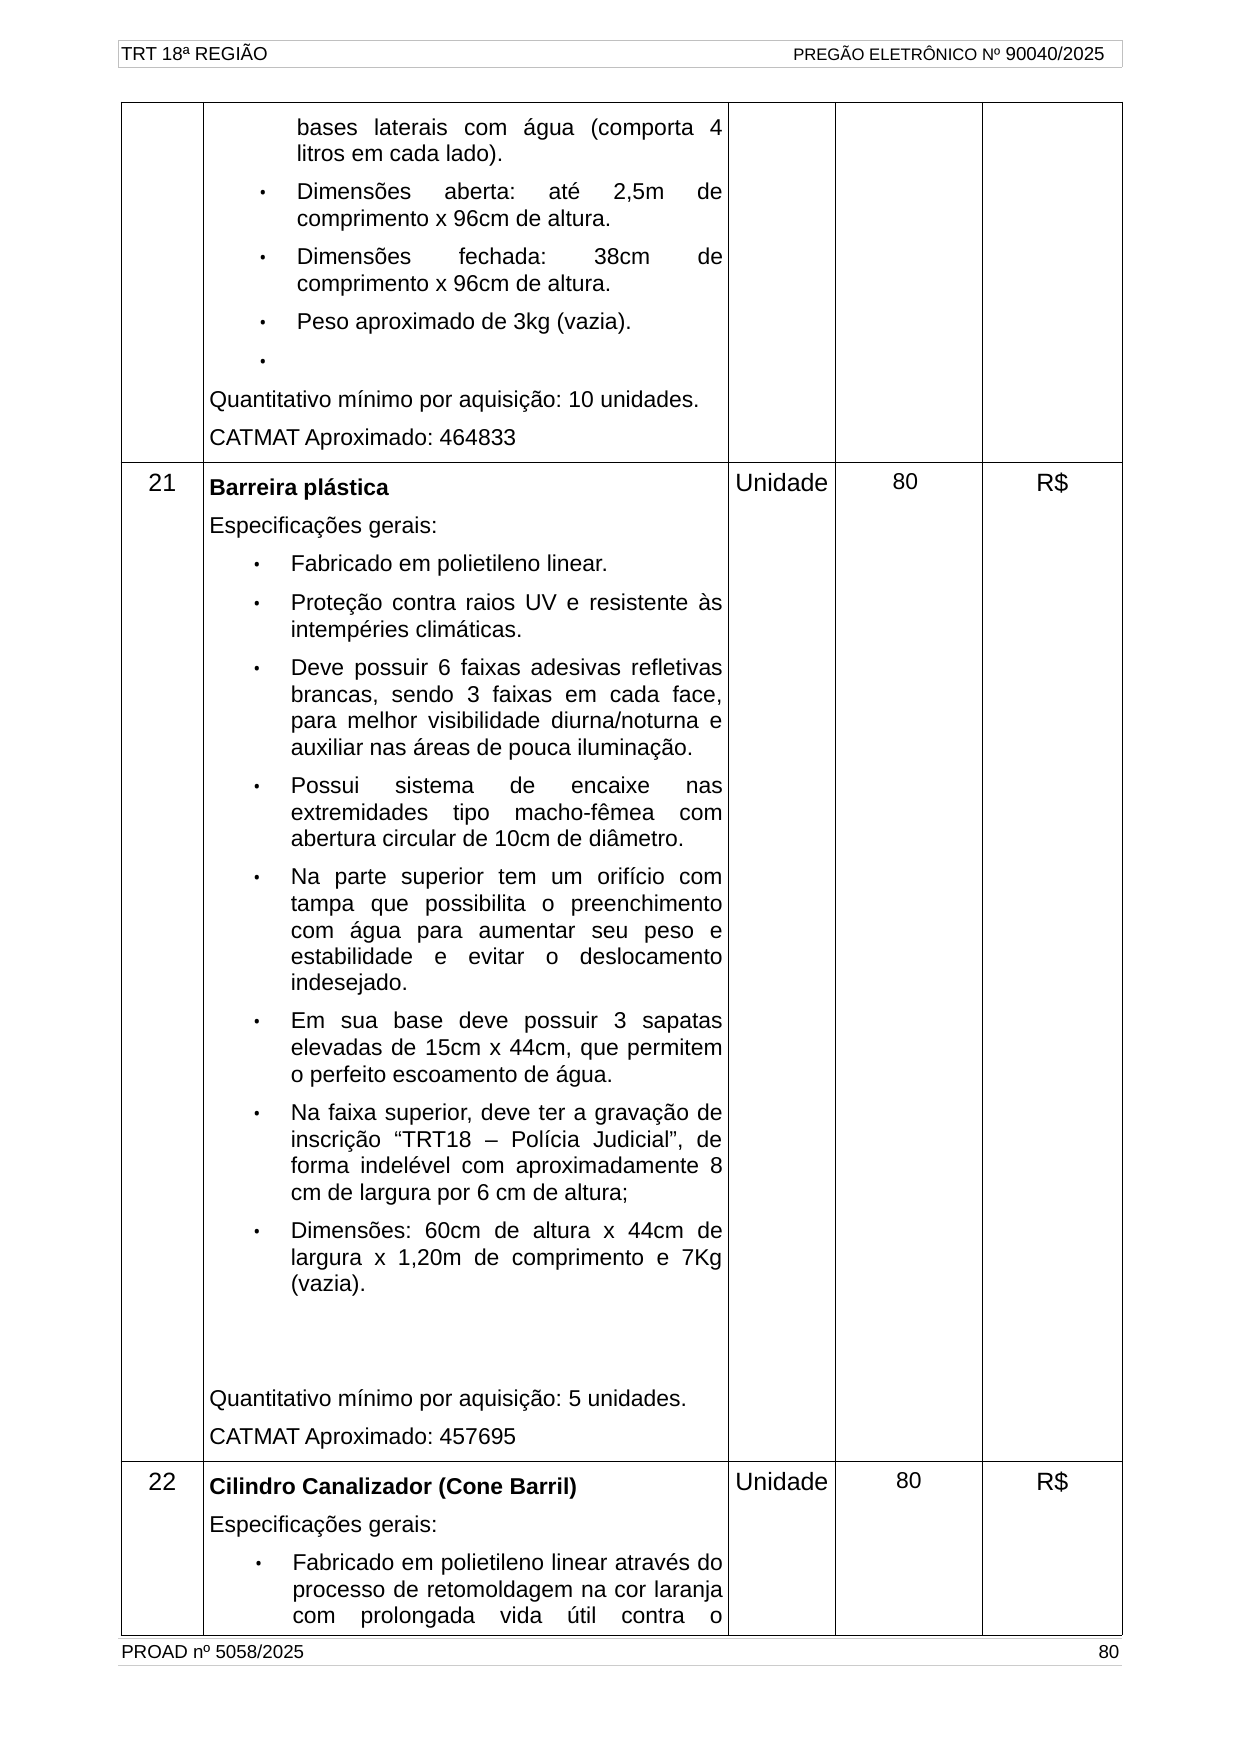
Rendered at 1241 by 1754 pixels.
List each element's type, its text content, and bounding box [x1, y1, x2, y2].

table_cell Unidade [729, 463, 835, 1461]
table_cell Cilindro Canalizador (Cone Barril) Especificações gerais: Fabricado em polietileno linear através do processo de retomoldagem na cor laranja com prolongada vida útil contra o [204, 1462, 728, 1634]
table_cell Barreira plástica Especificações gerais: Fabricado em polietileno linear. Proteção contra raios UV e resistente às intempéries climáticas. Deve possuir 6 faixas adesivas refletivas brancas, sendo 3 faixas em cada face, para melhor visibilidade diurna/noturna e auxiliar nas áreas de pouca iluminação. Possui sistema de encaixe nas extremidades tipo macho-fêmea com abertura circular de 10cm de diâmetro. Na parte superior tem um orifício com tampa que possibilita o preenchimento com água para aumentar seu peso e estabilidade e evitar o deslocamento indesejado. Em sua base deve possuir 3 sapatas elevadas de 15cm x 44cm, que permitem o perfeito escoamento de água. Na faixa superior, deve ter a gravação de inscrição “TRT18 – Polícia Judicial”, de forma indelével com aproximadamente 8 cm de largura por 6 cm de altura; Dimensões: 60cm de altura x 44cm de largura x 1,20m de comprimento e 7Kg (vazia). Quantitativo mínimo por aquisição: 5 unidades. CATMAT Aproximado: 457695 [204, 463, 728, 1461]
table_cell [983, 103, 1122, 462]
table_cell Unidade [729, 1462, 835, 1634]
table_cell 21 [122, 463, 203, 1461]
table_cell 80 [836, 1462, 982, 1634]
table_cell [729, 103, 835, 462]
table_cell R$ [983, 463, 1122, 1461]
table_cell 22 [122, 1462, 203, 1634]
table_cell [122, 103, 203, 462]
table_cell [836, 103, 982, 462]
table_cell bases laterais com água (comporta 4 litros em cada lado). Dimensões aberta: até 2,5m de comprimento x 96cm de altura. Dimensões fechada: 38cm de comprimento x 96cm de altura. Peso aproximado de 3kg (vazia). Quantitativo mínimo por aquisição: 10 unidades. CATMAT Aproximado: 464833 [204, 103, 728, 462]
table_cell R$ [983, 1462, 1122, 1634]
table_cell 80 [836, 463, 982, 1461]
